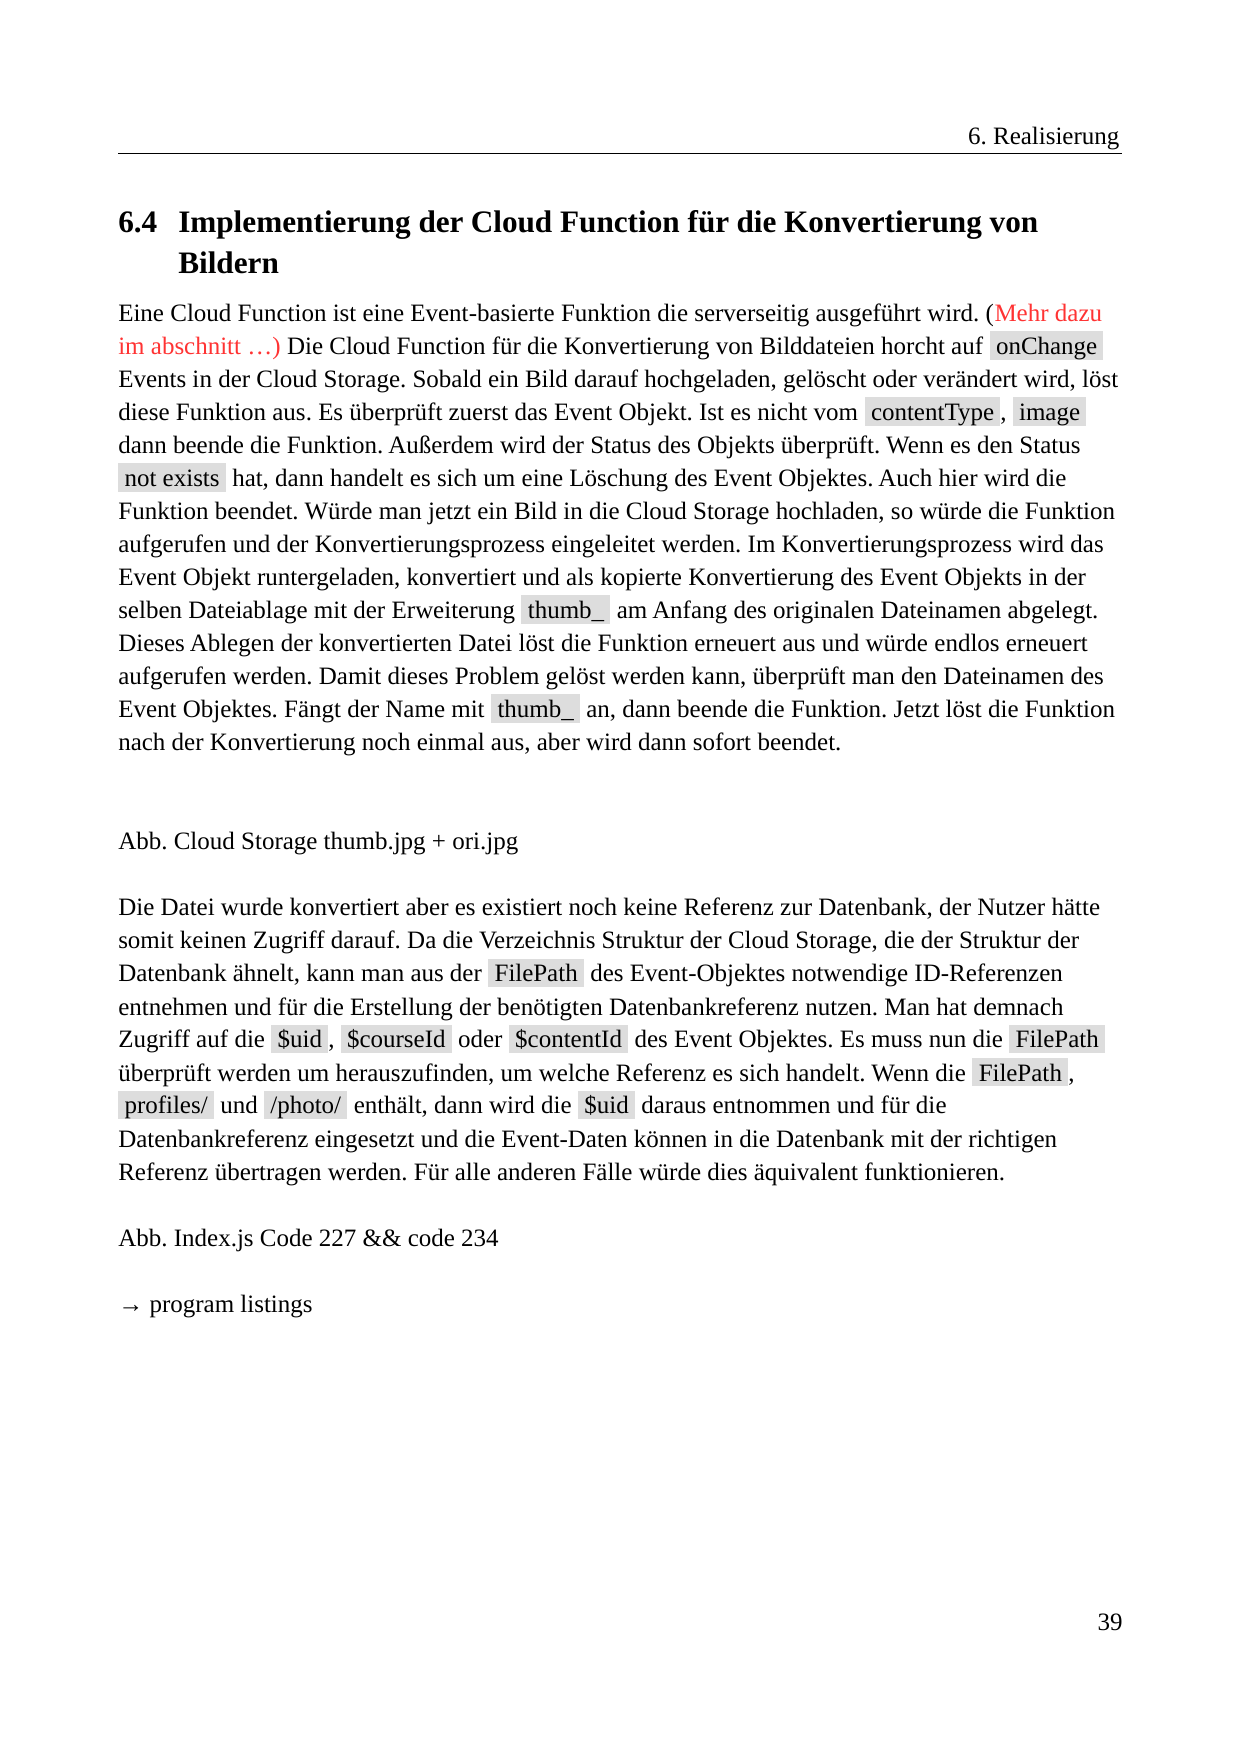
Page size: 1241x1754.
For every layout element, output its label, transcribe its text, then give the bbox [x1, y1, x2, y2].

text Die Datei wurde konvertiert aber es existiert noch keine Referenz zur Datenbank, der Nutzer hätte somit keinen Zugriff darauf. Da die Verzeichnis Struktur der Cloud Storage, die der Struktur der Datenbank ähnelt, kann man aus der FilePath des Event-Objektes notwendige ID-Referenzen entnehmen und für die Erstellung der benötigten Datenbankreferenz nutzen. Man hat demnach Zugriff auf die $uid , $courseId oder $contentId des Event Objektes. Es muss nun die FilePath überprüft werden um herauszufinden, um welche Referenz es sich handelt. Wenn die FilePath , [118, 892, 1122, 1086]
subtitle Implementierung der Cloud Function für die Konvertierung von Bildern [118, 203, 1122, 280]
text profiles/ und /photo/ enthält, dann wird die $uid daraus entnommen und für die Datenbankreferenz eingesetzt und die Event-Daten können in die Datenbank mit der richtigen Referenz übertragen werden. Für alle anderen Fälle würde dies äquivalent funktionieren. [118, 1091, 1122, 1185]
text → program listings [118, 1289, 1122, 1317]
text Abb. Index.js Code 227 && code 234 [118, 1223, 1122, 1251]
text Eine Cloud Function ist eine Event-basierte Funktion die serverseitig ausgeführt wird. (Mehr dazu im abschnitt …) Die Cloud Function für die Konvertierung von Bilddateien horcht auf onChange Events in der Cloud Storage. Sobald ein Bild darauf hochgeladen, gelöscht oder verändert wird, löst diese Funktion aus. Es überprüft zuerst das Event Objekt. Ist es nicht vom contentType , image dann beende die Funktion. Außerdem wird der Status des Objekts überprüft. Wenn es den Status [118, 298, 1122, 459]
text Dieses Ablegen der konvertierten Datei löst die Funktion erneuert aus und würde endlos erneuert aufgerufen werden. Damit dieses Problem gelöst werden kann, überprüft man den Dateinamen des Event Objektes. Fängt der Name mit thumb_ an, dann beende die Funktion. Jetzt löst die Funktion nach der Konvertierung noch einmal aus, aber wird dann sofort beendet. [118, 628, 1122, 756]
text not exists hat, dann handelt es sich um eine Löschung des Event Objektes. Auch hier wird die Funktion beendet. Würde man jetzt ein Bild in die Cloud Storage hochladen, so würde die Funktion aufgerufen und der Konvertierungsprozess eingeleitet werden. Im Konvertierungsprozess wird das Event Objekt runtergeladen, konvertiert und als kopierte Konvertierung des Event Objekts in der selben Dateiablage mit der Erweiterung thumb_ am Anfang des originalen Dateinamen abgelegt. [118, 463, 1122, 624]
text Abb. Cloud Storage thumb.jpg + ori.jpg [118, 826, 1122, 855]
